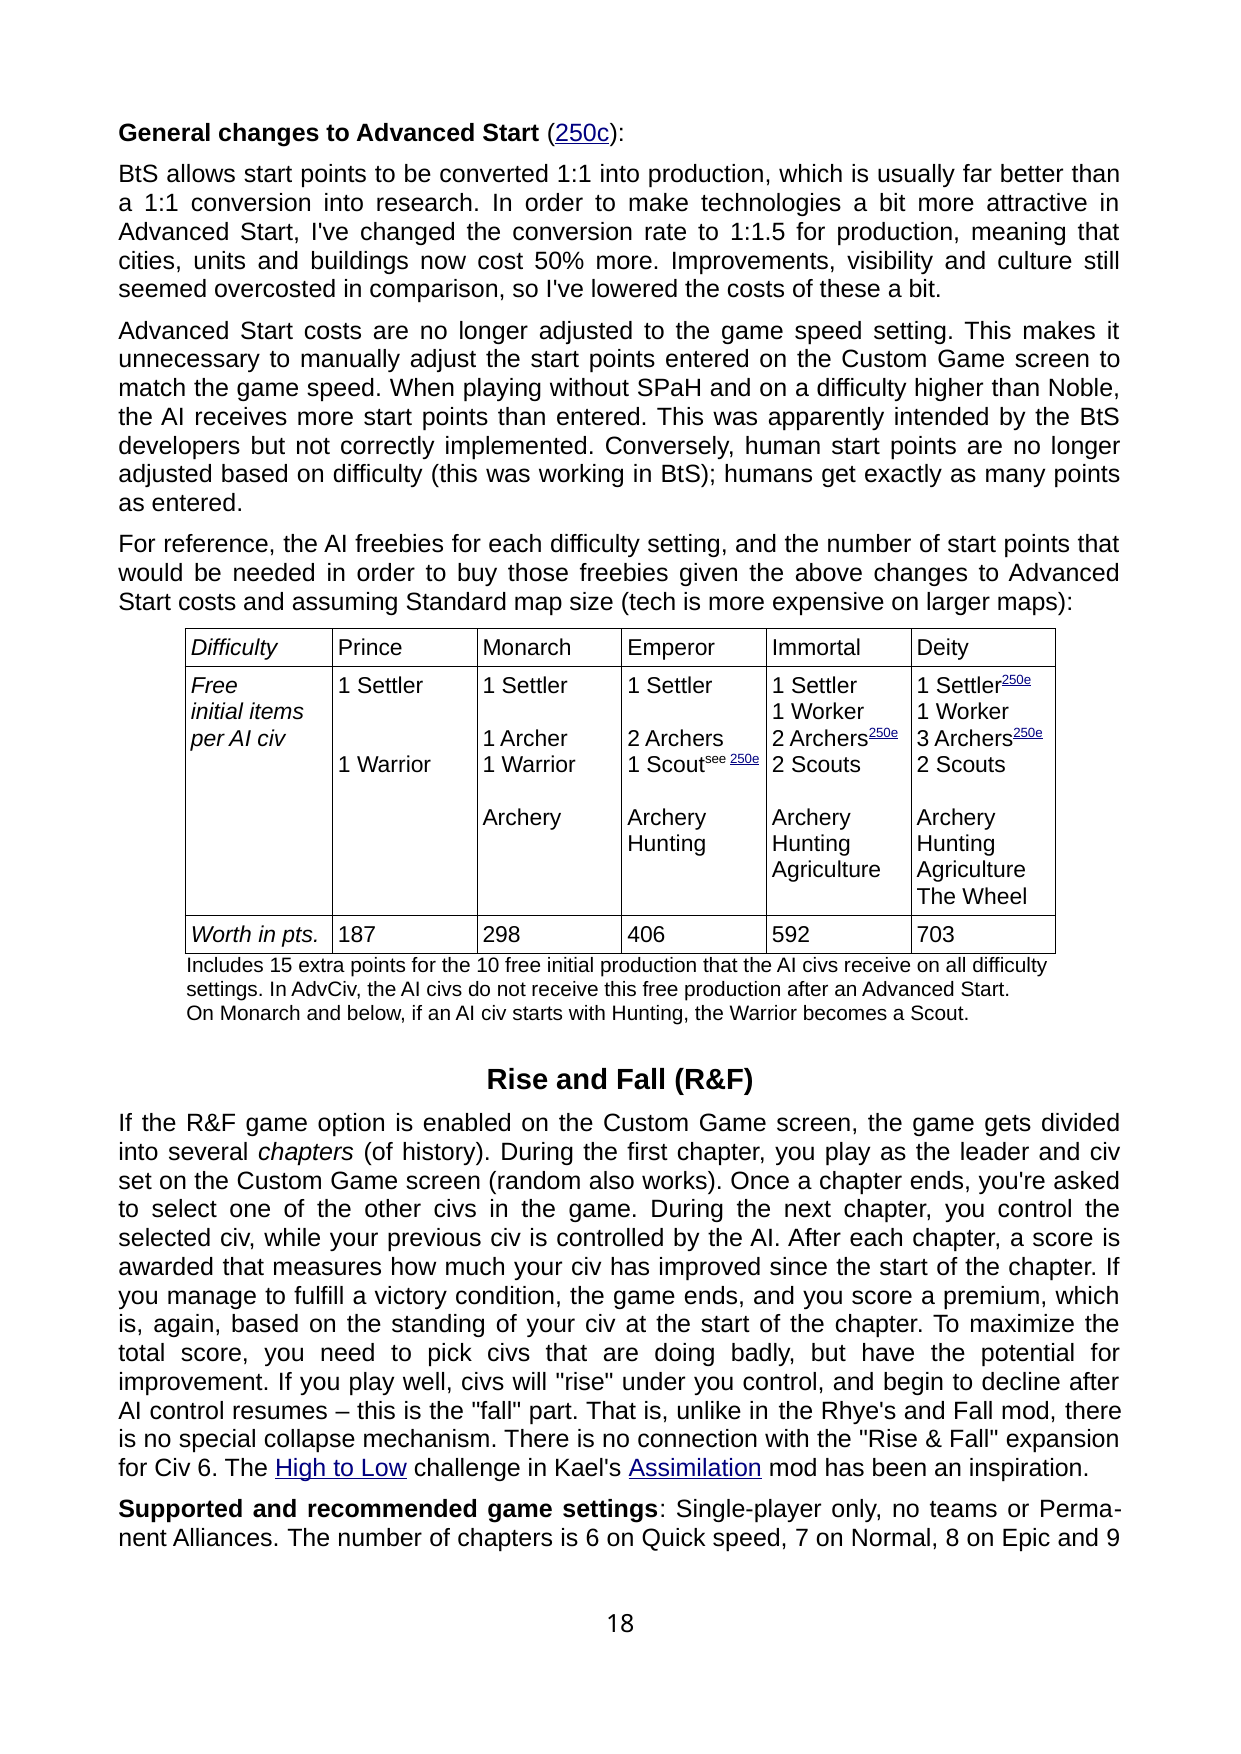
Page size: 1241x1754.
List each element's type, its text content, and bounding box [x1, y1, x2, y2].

text General changes to Advanced Start (250c): [118, 118, 1122, 147]
text If the R&F game option is enabled on the Custom Game screen, the game gets divided into several chapters (of history). During the first chapter, you play as the leader and civ set on the Custom Game screen (random also works). Once a chapter ends, you're asked to select one of the other civs in the game. During the next chapter, you control the selected civ, while your previous civ is controlled by the AI. After each chapter, a score is awarded that measures how much your civ has improved since the start of the chapter. If you manage to fulfill a victory condition, the game ends, and you score a premium, which is, again, based on the standing of your civ at the start of the chapter. To maximize the total score, you need to pick civs that are doing badly, but have the potential for improvement. If you play well, civs will "rise" under you control, and begin to decline after AI control resumes – this is the "fall" part. That is, unlike in the Rhye's and Fall mod, there is no special collapse mechanism. There is no connection with the "Rise & Fall" expansion for Civ 6. The High to Low challenge in Kael's Assimilation mod has been an inspiration. [118, 1108, 1122, 1482]
table_header Difficulty [186, 629, 332, 666]
subtitle Rise and Fall (R&F) [118, 1062, 1122, 1096]
text BtS allows start points to be converted 1:1 into production, which is usually far better than a 1:1 conversion into research. In order to make technologies a bit more attractive in Advanced Start, I've changed the conversion rate to 1:1.5 for production, meaning that cities, units and buildings now cost 50% more. Improvements, visibility and culture still seemed overcosted in comparison, so I've lowered the costs of these a bit. [118, 159, 1122, 303]
text Advanced Start costs are no longer adjusted to the game speed setting. This makes it unnecessary to manually adjust the start points entered on the Custom Game screen to match the game speed. When playing without SPaH and on a difficulty higher than Noble, the AI receives more start points than entered. This was apparently intended by the BtS developers but not correctly implemented. Conversely, human start points are no longer adjusted based on difficulty (this was working in BtS); humans get exactly as many points as entered. [118, 316, 1122, 517]
text Supported and recommended game settings: Single-player only, no teams or Perma­nent Alliances. The number of chapters is 6 on Quick speed, 7 on Normal, 8 on Epic and 9 [118, 1494, 1122, 1552]
table_cell Worth in pts. [186, 916, 332, 953]
text For reference, the AI freebies for each difficulty setting, and the number of start points that would be needed in order to buy those freebies given the above changes to Advanced Start costs and assuming Standard map size (tech is more expensive on larger maps): [118, 529, 1122, 616]
table_cell Free initial items per AI civ [186, 667, 332, 915]
table_cell 703 [912, 916, 1055, 953]
table_header Prince [333, 629, 477, 666]
table_header Immortal [767, 629, 911, 666]
table_cell 1 Settler 1 Archer 1 Warrior Archery [478, 667, 621, 915]
table_cell 1 Settler 1 Worker 2 Archers250e 2 Scouts Archery Hunting Agriculture [767, 667, 911, 915]
table_header Emperor [622, 629, 766, 666]
table_header Monarch [478, 629, 621, 666]
table_header Deity [912, 629, 1055, 666]
table_cell 298 [478, 916, 621, 953]
table_cell 187 [333, 916, 477, 953]
table_cell 406 [622, 916, 766, 953]
table_cell 1 Settler 1 Warrior [333, 667, 477, 915]
table_cell 1 Settler250e 1 Worker 3 Archers250e 2 Scouts Archery Hunting Agriculture The Wheel [912, 667, 1055, 915]
table_cell 592 [767, 916, 911, 953]
text Includes 15 extra points for the 10 free initial production that the AI civs receive on all difficulty settings. In AdvCiv, the AI civs do not receive this free production after an Advanced Start. On Monarch and below, if an AI civ starts with Hunting, the Warrior becomes a Scout. [186, 953, 1072, 1025]
table_cell 1 Settler 2 Archers 1 Scoutsee 250e Archery Hunting [622, 667, 766, 915]
